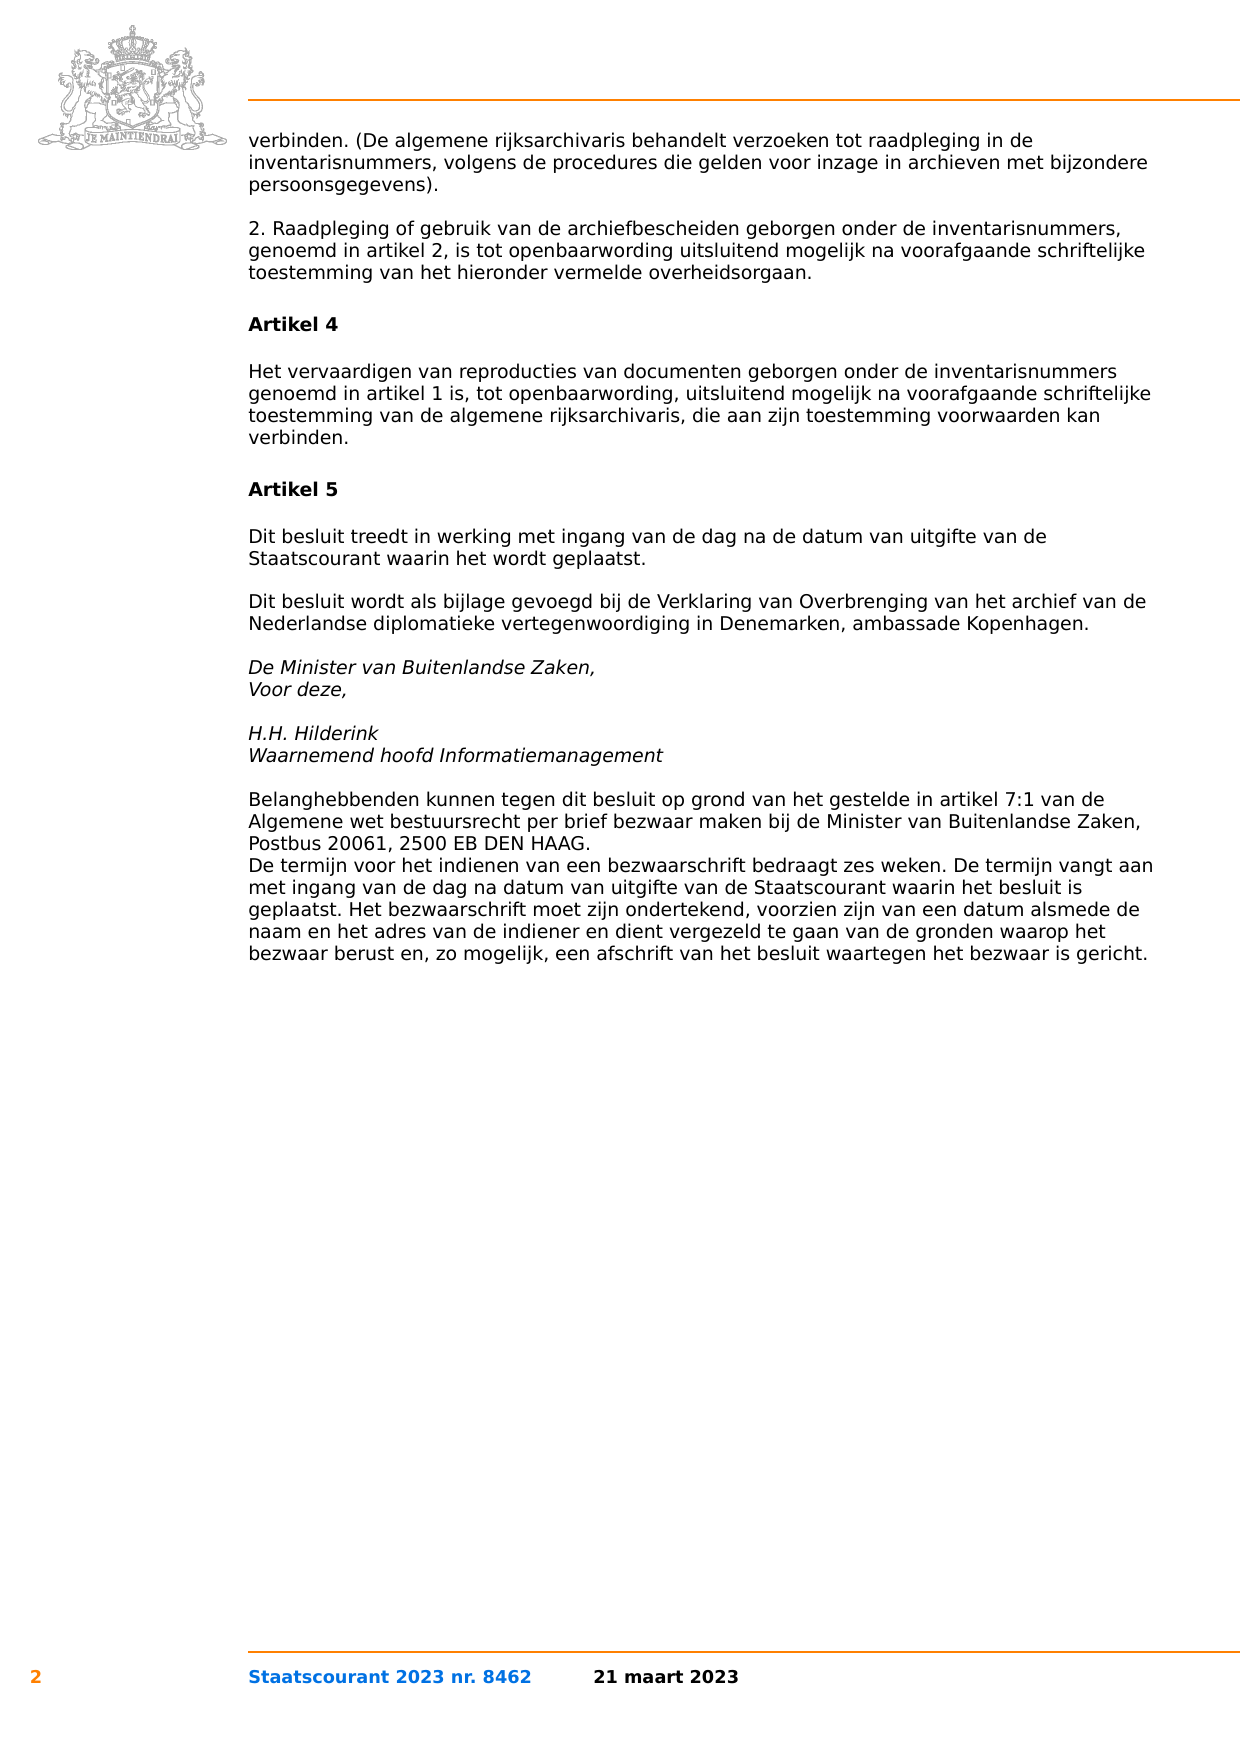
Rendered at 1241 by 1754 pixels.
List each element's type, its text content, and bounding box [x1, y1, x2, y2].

text 2. Raadpleging of gebruik van de archiefbescheiden geborgen onder de inventarisnummers, genoemd in artikel 2, is tot openbaarwording uitsluitend mogelijk na voorafgaande schriftelijke toestemming van het hieronder vermelde overheidsorgaan. [248, 218, 1163, 284]
subtitle Artikel 4 [248, 314, 1163, 336]
text Het vervaardigen van reproducties van documenten geborgen onder de inventarisnummers genoemd in artikel 1 is, tot openbaarwording, uitsluitend mogelijk na voorafgaande schriftelijke toestemming van de algemene rijksarchivaris, die aan zijn toestemming voorwaarden kan verbinden. [248, 361, 1163, 448]
subtitle Artikel 5 [248, 478, 1163, 501]
text Dit besluit treedt in werking met ingang van de dag na de datum van uitgifte van de Staatscourant waarin het wordt geplaatst. [248, 526, 1163, 569]
text Belanghebbenden kunnen tegen dit besluit op grond van het gestelde in artikel 7:1 van de Algemene wet bestuursrecht per brief bezwaar maken bij de Minister van Buitenlandse Zaken, Postbus 20061, 2500 EB DEN HAAG. [248, 789, 1163, 855]
text De Minister van Buitenlandse Zaken, Voor deze, H.H. Hilderink Waarnemend hoofd Informatiemanagement [248, 657, 1163, 767]
picture [38, 25, 227, 150]
text Dit besluit wordt als bijlage gevoegd bij de Verklaring van Overbrenging van het archief van de Nederlandse diplomatieke vertegenwoordiging in Denemarken, ambassade Kopenhagen. [248, 591, 1163, 635]
text De termijn voor het indienen van een bezwaarschrift bedraagt zes weken. De termijn vangt aan met ingang van de dag na datum van uitgifte van de Staatscourant waarin het besluit is geplaatst. Het bezwaarschrift moet zijn ondertekend, voorzien zijn van een datum alsmede de naam en het adres van de indiener en dient vergezeld te gaan van de gronden waarop het bezwaar berust en, zo mogelijk, een afschrift van het besluit waartegen het bezwaar is gericht. [248, 855, 1163, 965]
text verbinden. (De algemene rijksarchivaris behandelt verzoeken tot raadpleging in de inventarisnummers, volgens de procedures die gelden voor inzage in archieven met bijzondere persoonsgegevens). [248, 130, 1163, 196]
